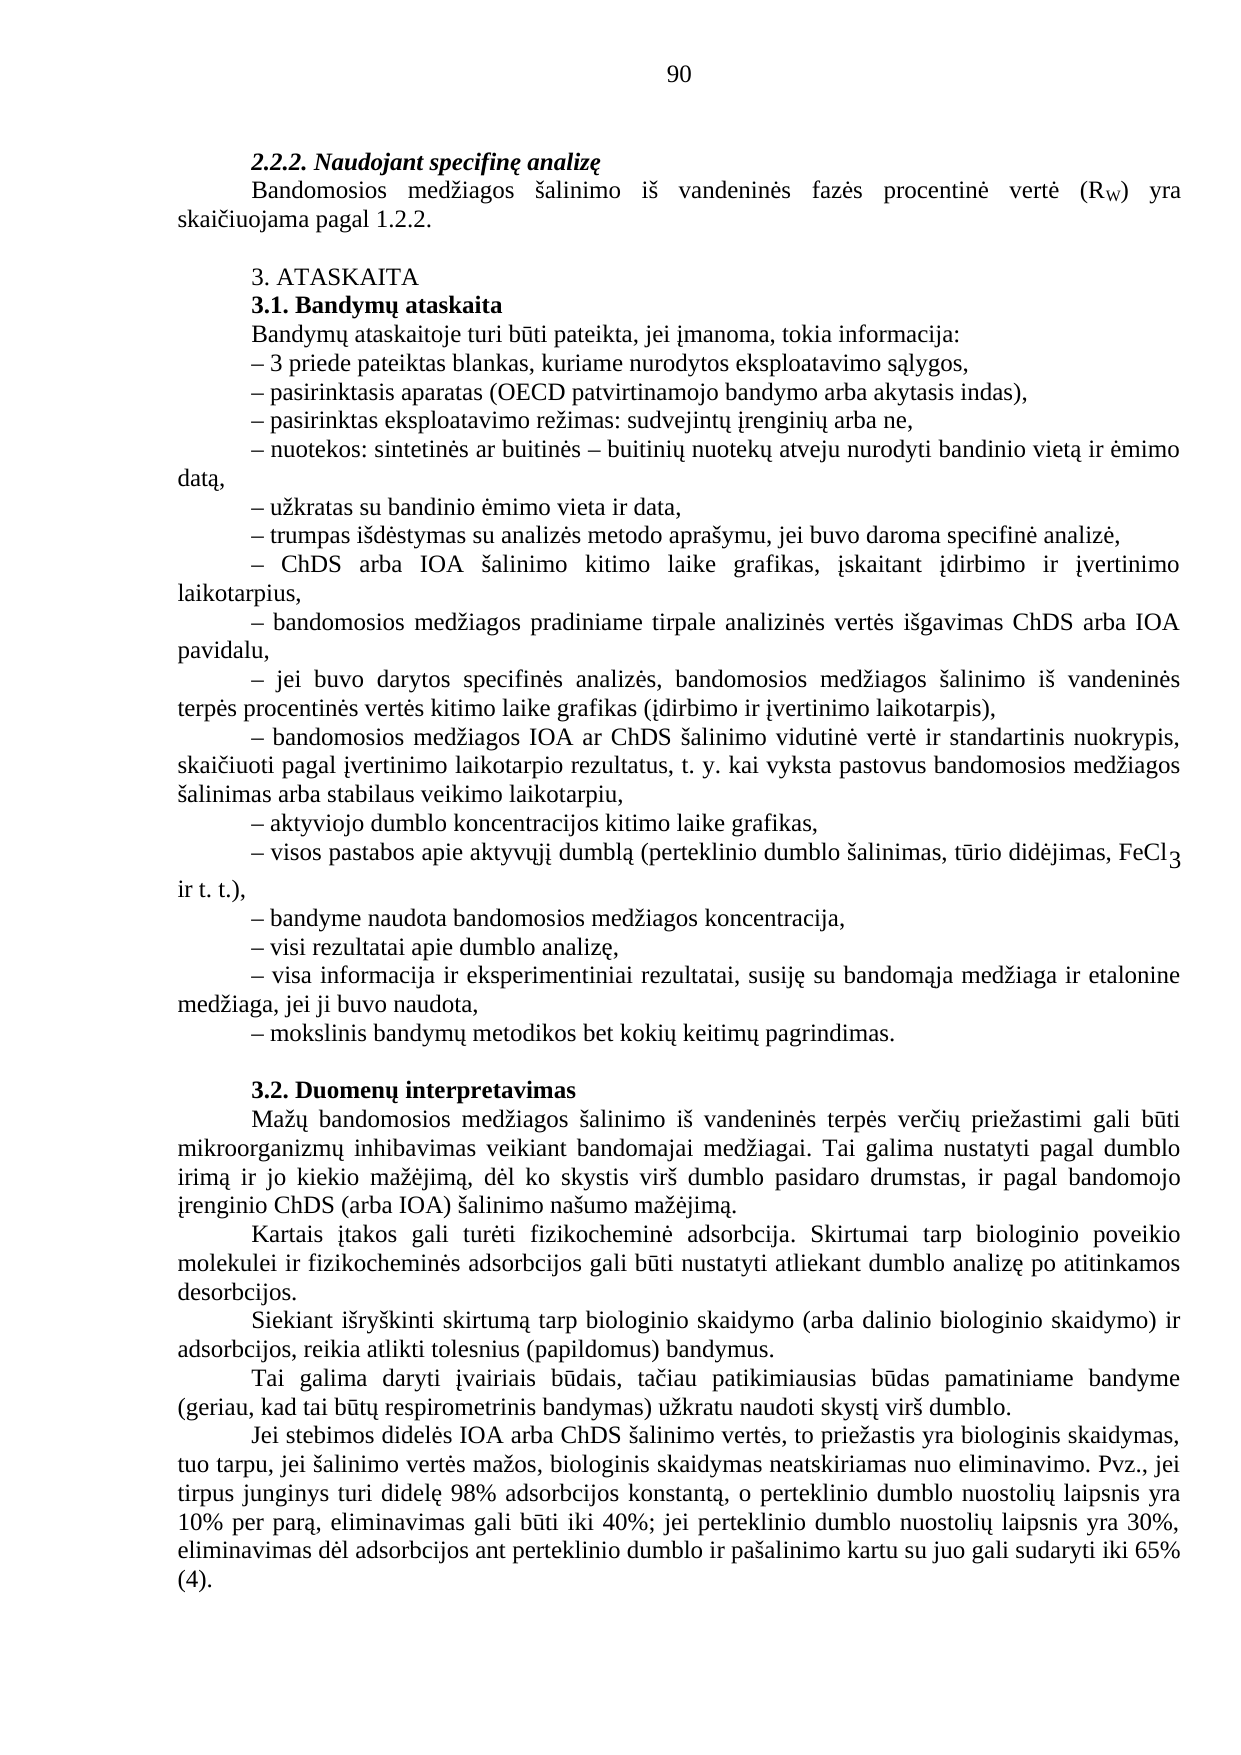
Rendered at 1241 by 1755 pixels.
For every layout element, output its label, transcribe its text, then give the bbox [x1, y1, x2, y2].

text – visi rezultatai apie dumblo analizę, [177, 932, 1181, 960]
text Tai galima daryti įvairiais būdais, tačiau patikimiausias būdas pamatiniame bandyme (geriau, kad tai būtų respirometrinis bandymas) užkratu naudoti skystį virš dumblo. [177, 1363, 1181, 1420]
text Mažų bandomosios medžiagos šalinimo iš vandeninės terpės verčių priežastimi gali būti mikroorganizmų inhibavimas veikiant bandomajai medžiagai. Tai galima nustatyti pagal dumblo irimą ir jo kiekio mažėjimą, dėl ko skystis virš dumblo pasidaro drumstas, ir pagal bandomojo įrenginio ChDS (arba IOA) šalinimo našumo mažėjimą. [177, 1104, 1181, 1219]
text – nuotekos: sintetinės ar buitinės – buitinių nuotekų atveju nurodyti bandinio vietą ir ėmimo datą, [177, 434, 1181, 492]
text – trumpas išdėstymas su analizės metodo aprašymu, jei buvo daroma specifinė analizė, [177, 521, 1181, 549]
text 3. ATASKAITA [177, 262, 1181, 291]
text – mokslinis bandymų metodikos bet kokių keitimų pagrindimas. [177, 1018, 1181, 1047]
text – bandyme naudota bandomosios medžiagos koncentracija, [177, 903, 1181, 932]
text – jei buvo darytos specifinės analizės, bandomosios medžiagos šalinimo iš vandeninės terpės procentinės vertės kitimo laike grafikas (įdirbimo ir įvertinimo laikotarpis), [177, 664, 1181, 722]
text – aktyviojo dumblo koncentracijos kitimo laike grafikas, [177, 808, 1181, 837]
text – bandomosios medžiagos pradiniame tirpale analizinės vertės išgavimas ChDS arba IOA pavidalu, [177, 607, 1181, 664]
text – 3 priede pateiktas blankas, kuriame nurodytos eksploatavimo sąlygos, [177, 348, 1181, 377]
text 2.2.2. Naudojant specifinę analizę [177, 147, 1181, 176]
text – visa informacija ir eksperimentiniai rezultatai, susiję su bandomąja medžiaga ir etalonine medžiaga, jei ji buvo naudota, [177, 960, 1181, 1018]
text – ChDS arba IOA šalinimo kitimo laike grafikas, įskaitant įdirbimo ir įvertinimo laikotarpius, [177, 549, 1181, 607]
text – pasirinktas eksploatavimo režimas: sudvejintų įrenginių arba ne, [177, 406, 1181, 434]
text – bandomosios medžiagos IOA ar ChDS šalinimo vidutinė vertė ir standartinis nuokrypis, skaičiuoti pagal įvertinimo laikotarpio rezultatus, t. y. kai vyksta pastovus bandomosios medžiagos šalinimas arba stabilaus veikimo laikotarpiu, [177, 722, 1181, 808]
text 3.2. Duomenų interpretavimas [177, 1075, 1181, 1104]
text Jei stebimos didelės IOA arba ChDS šalinimo vertės, to priežastis yra biologinis skaidymas, tuo tarpu, jei šalinimo vertės mažos, biologinis skaidymas neatskiriamas nuo eliminavimo. Pvz., jei tirpus junginys turi didelę 98% adsorbcijos konstantą, o perteklinio dumblo nuostolių laipsnis yra 10% per parą, eliminavimas gali būti iki 40%; jei perteklinio dumblo nuostolių laipsnis yra 30%, eliminavimas dėl adsorbcijos ant perteklinio dumblo ir pašalinimo kartu su juo gali sudaryti iki 65% (4). [177, 1420, 1181, 1593]
text 3.1. Bandymų ataskaita [177, 291, 1181, 319]
text – užkratas su bandinio ėmimo vieta ir data, [177, 492, 1181, 521]
text Bandomosios medžiagos šalinimo iš vandeninės fazės procentinė vertė (RW) yra skaičiuojama pagal 1.2.2. [177, 176, 1181, 233]
text – pasirinktasis aparatas (OECD patvirtinamojo bandymo arba akytasis indas), [177, 377, 1181, 406]
text Kartais įtakos gali turėti fizikocheminė adsorbcija. Skirtumai tarp biologinio poveikio molekulei ir fizikocheminės adsorbcijos gali būti nustatyti atliekant dumblo analizę po atitinkamos desorbcijos. [177, 1219, 1181, 1305]
text Bandymų ataskaitoje turi būti pateikta, jei įmanoma, tokia informacija: [177, 319, 1181, 348]
text Siekiant išryškinti skirtumą tarp biologinio skaidymo (arba dalinio biologinio skaidymo) ir adsorbcijos, reikia atlikti tolesnius (papildomus) bandymus. [177, 1305, 1181, 1363]
text – visos pastabos apie aktyvųjį dumblą (perteklinio dumblo šalinimas, tūrio didėjimas, FeCl3 ir t. t.), [177, 837, 1181, 903]
